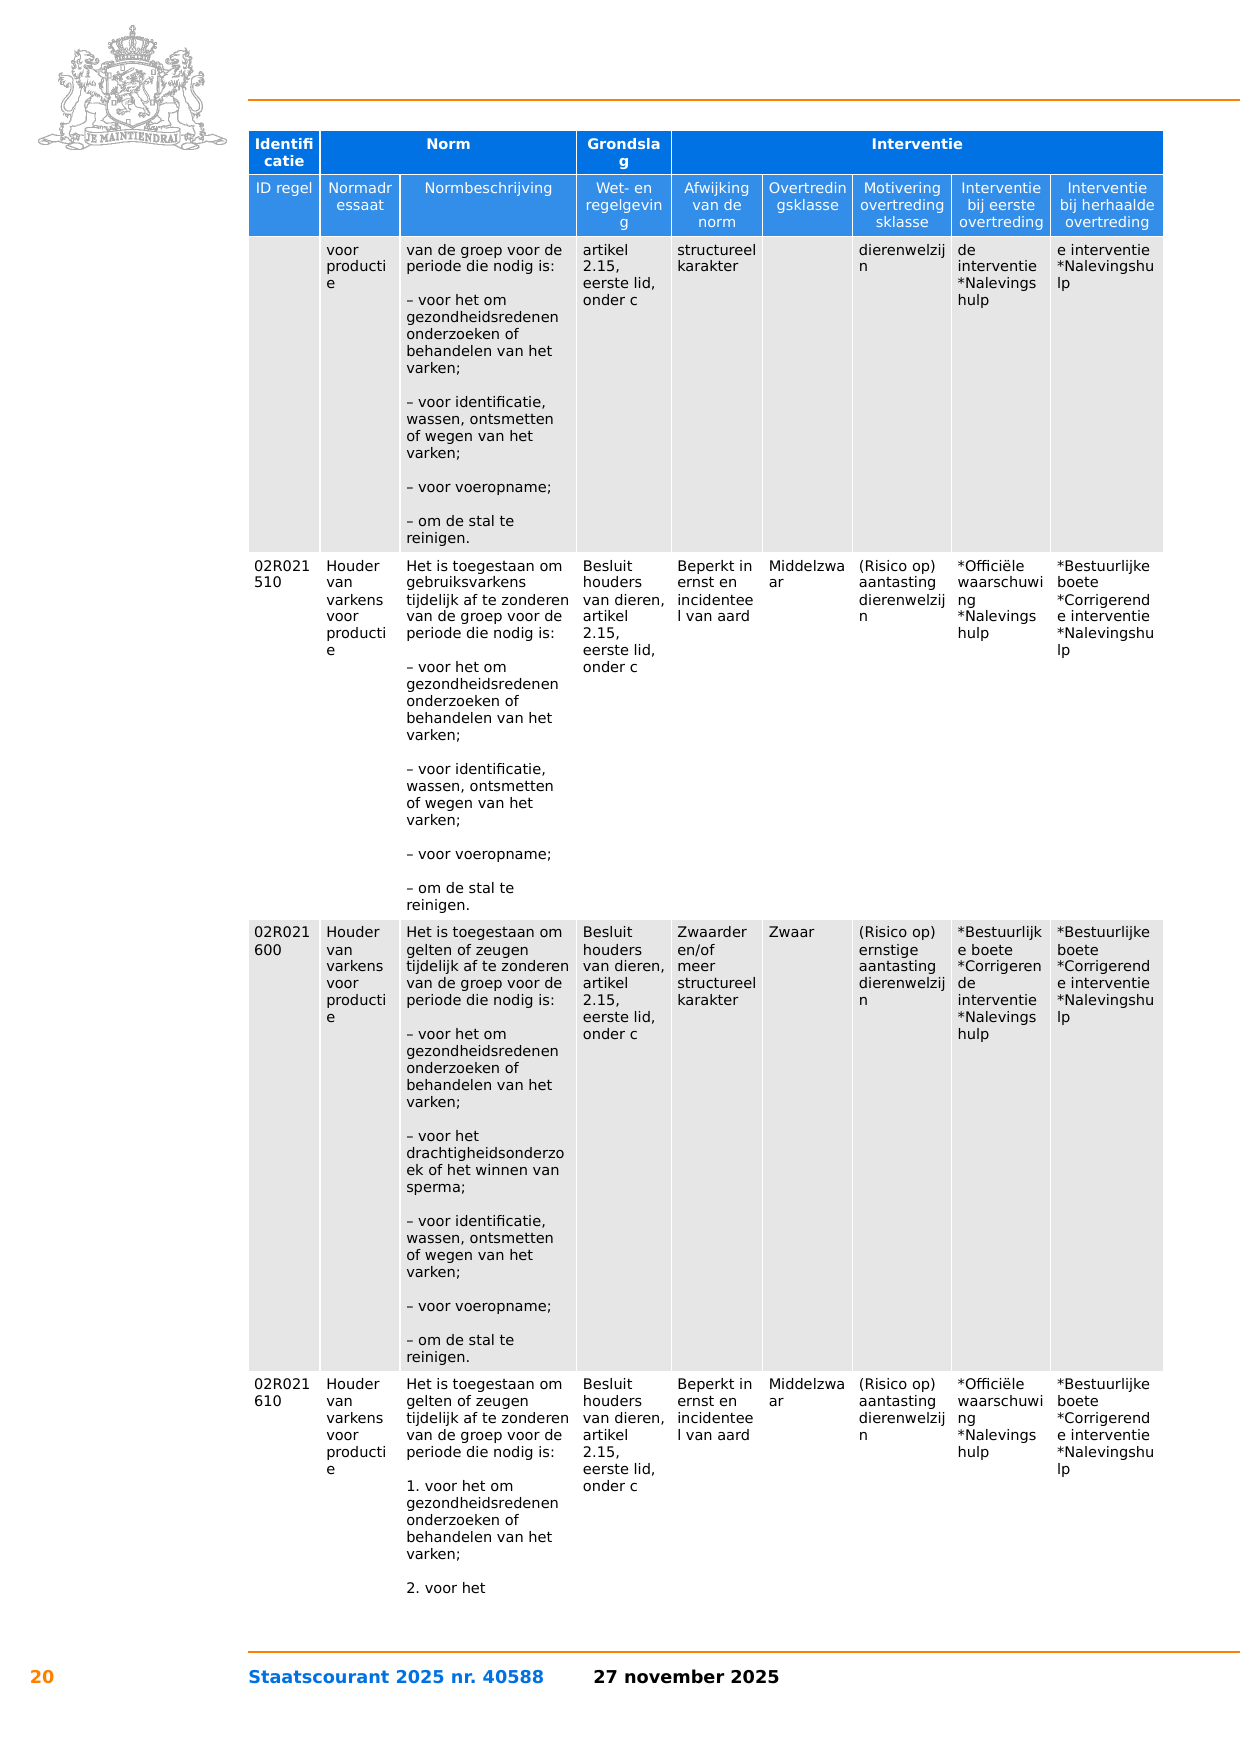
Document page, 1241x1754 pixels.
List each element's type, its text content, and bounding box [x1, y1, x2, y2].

table_cell Beperkt in ernst en incidenteel van aard [672, 553, 762, 919]
table_cell *Bestuurlijke boete *Corrigerende interventie *Nalevingshulp [952, 920, 1050, 1371]
table_cell e interventie *Nalevingshulp [1051, 237, 1163, 552]
table_cell [763, 237, 852, 552]
table_cell Besluit houders van dieren, artikel 2.15, eerste lid, onder c [577, 1372, 671, 1602]
table_cell Motivering overtredingsklasse [853, 175, 951, 236]
table_cell *Bestuurlijke boete *Corrigerende interventie *Nalevingshulp [1051, 553, 1163, 919]
table_cell *Officiële waarschuwing *Nalevingshulp [952, 1372, 1050, 1602]
table_cell Middelzwaar [763, 1372, 852, 1602]
table_cell Interventie bij eerste overtreding [952, 175, 1050, 236]
table_cell 02R021510 [249, 553, 319, 919]
table_header Interventie [672, 131, 1163, 174]
table_cell Het is toegestaan om gelten of zeugen tijdelijk af te zonderen van de groep voor de periode die nodig is: – voor het om gezondheidsredenen onderzoeken of behandelen van het varken; – voor het drachtigheidsonderzoek of het winnen van sperma; – voor identificatie, wassen, ontsmetten of wegen van het varken; – voor voeropname; – om de stal te reinigen. [401, 920, 576, 1371]
table_header Grondslag [577, 131, 671, 174]
table_cell *Officiële waarschuwing *Nalevingshulp [952, 553, 1050, 919]
table_cell [249, 237, 319, 552]
table_cell (Risico op) aantasting dierenwelzijn [853, 1372, 951, 1602]
table_cell Het is toegestaan om gebruiksvarkens tijdelijk af te zonderen van de groep voor de periode die nodig is: – voor het om gezondheidsredenen onderzoeken of behandelen van het varken; – voor identificatie, wassen, ontsmetten of wegen van het varken; – voor voeropname; – om de stal te reinigen. [401, 553, 576, 919]
table_cell structureel karakter [672, 237, 762, 552]
table_cell Interventie bij herhaalde overtreding [1051, 175, 1163, 236]
table_cell 02R021610 [249, 1372, 319, 1602]
table_cell Het is toegestaan om gelten of zeugen tijdelijk af te zonderen van de groep voor de periode die nodig is: 1. voor het om gezondheidsredenen onderzoeken of behandelen van het varken; 2. voor het [401, 1372, 576, 1602]
table_cell Houder van varkens voor productie [321, 920, 399, 1371]
table_cell Normadressaat [321, 175, 399, 236]
table_cell voor productie [321, 237, 399, 552]
table_header Identificatie [249, 131, 319, 174]
table_cell Houder van varkens voor productie [321, 553, 399, 919]
table_cell Middelzwaar [763, 553, 852, 919]
table_cell Beperkt in ernst en incidenteel van aard [672, 1372, 762, 1602]
table_cell ID regel [249, 175, 319, 236]
table_cell Overtredingsklasse [763, 175, 852, 236]
table_cell Zwaarder en/of meer structureel karakter [672, 920, 762, 1371]
table_cell *Bestuurlijke boete *Corrigerende interventie *Nalevingshulp [1051, 1372, 1163, 1602]
table_cell van de groep voor de periode die nodig is: – voor het om gezondheidsredenen onderzoeken of behandelen van het varken; – voor identificatie, wassen, ontsmetten of wegen van het varken; – voor voeropname; – om de stal te reinigen. [401, 237, 576, 552]
table_cell artikel 2.15, eerste lid, onder c [577, 237, 671, 552]
table_cell Normbeschrijving [401, 175, 576, 236]
table_cell Besluit houders van dieren, artikel 2.15, eerste lid, onder c [577, 553, 671, 919]
table_cell de interventie *Nalevingshulp [952, 237, 1050, 552]
table_cell Besluit houders van dieren, artikel 2.15, eerste lid, onder c [577, 920, 671, 1371]
table_cell Wet- en regelgeving [577, 175, 671, 236]
table_cell Zwaar [763, 920, 852, 1371]
table_cell *Bestuurlijke boete *Corrigerende interventie *Nalevingshulp [1051, 920, 1163, 1371]
picture [38, 25, 227, 150]
table_header Norm [321, 131, 576, 174]
table_cell (Risico op) ernstige aantasting dierenwelzijn [853, 920, 951, 1371]
table_cell (Risico op) aantasting dierenwelzijn [853, 553, 951, 919]
table_cell 02R021600 [249, 920, 319, 1371]
table_cell Afwijking van de norm [672, 175, 762, 236]
table_cell Houder van varkens voor productie [321, 1372, 399, 1602]
table_cell dierenwelzijn [853, 237, 951, 552]
